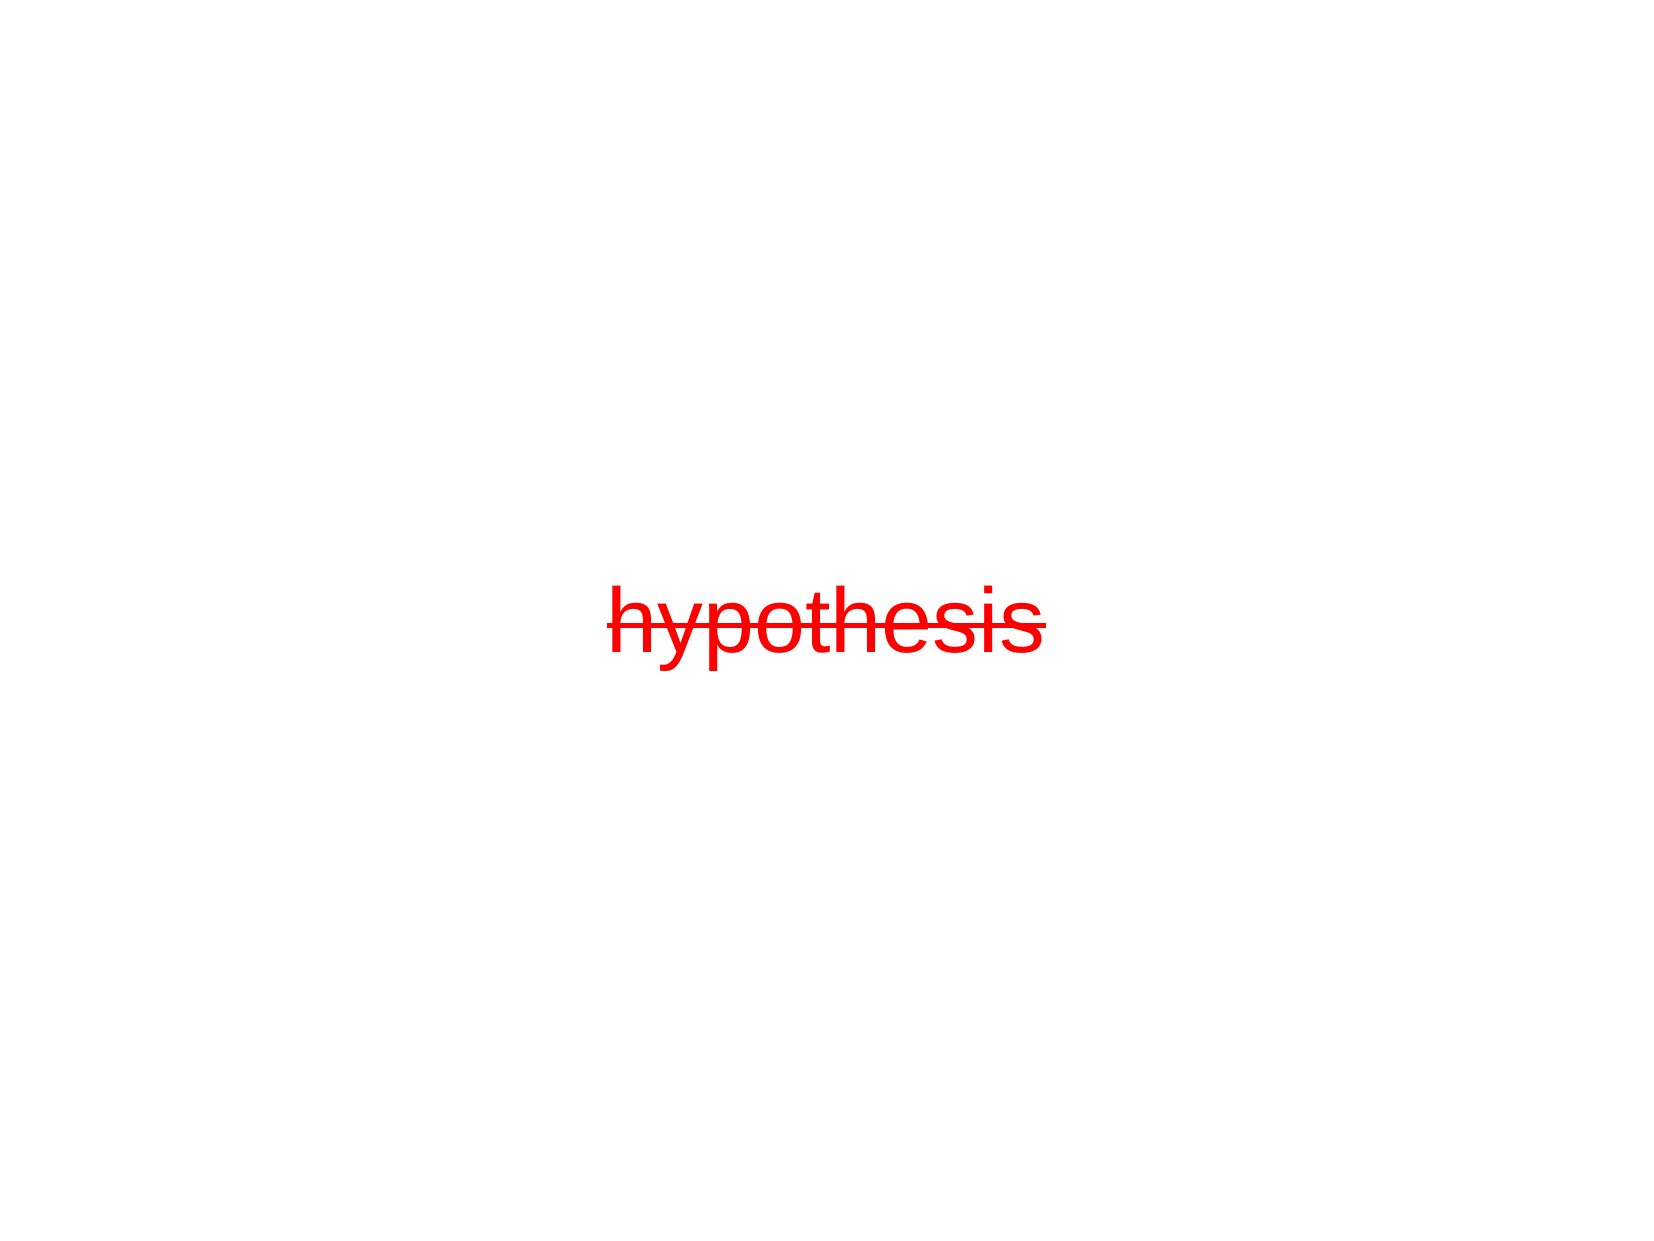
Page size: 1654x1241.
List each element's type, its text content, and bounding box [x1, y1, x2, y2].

title hypothesis [82, 516, 1571, 724]
